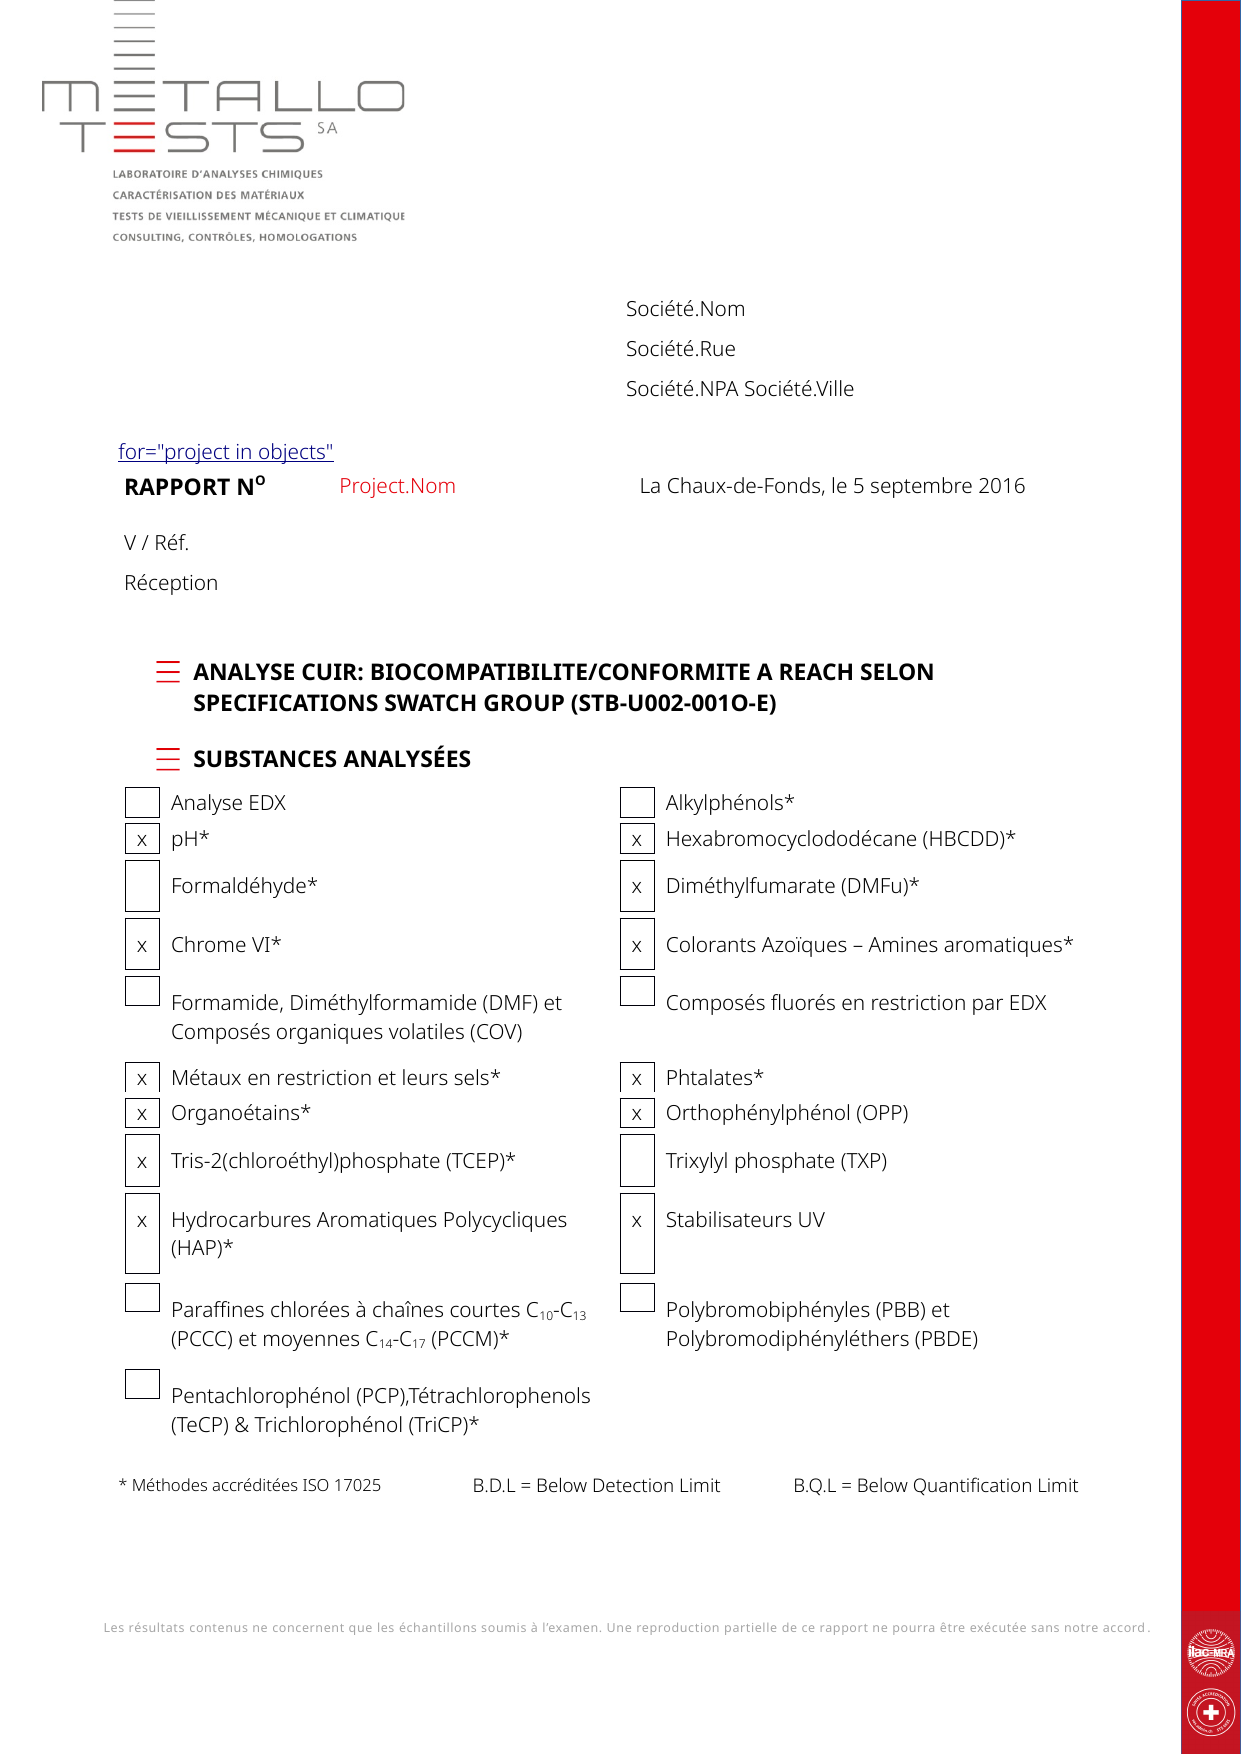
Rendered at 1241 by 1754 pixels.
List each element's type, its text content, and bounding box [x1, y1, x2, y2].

table_header Analyse EDX [160, 787, 620, 817]
table_cell x [621, 919, 654, 969]
table_cell [125, 912, 159, 917]
table_cell [620, 1274, 654, 1283]
table_header Alkylphénols* [655, 787, 1115, 817]
table_cell Réception [118, 563, 333, 602]
table_cell [160, 1092, 620, 1097]
table_cell [654, 1186, 1115, 1192]
table_cell pH* [160, 823, 620, 853]
table_cell x [621, 824, 654, 853]
table_cell Chrome VI* [160, 918, 620, 969]
table_cell [160, 1127, 620, 1134]
table_cell Trixylyl phosphate (TXP) [655, 1134, 1115, 1186]
table_cell [125, 1057, 159, 1062]
table_header [621, 788, 654, 817]
table_cell [654, 853, 1115, 859]
table_header RAPPORT no [118, 465, 333, 523]
table_cell [160, 1363, 620, 1369]
table_cell Société.Rue [620, 329, 1122, 368]
table_cell [125, 1312, 159, 1363]
table_cell [125, 854, 159, 859]
text * Méthodes accréditées ISO 17025 B.D.L = Below Detection Limit B.Q.L = Below Quantification Limit [118, 1472, 1122, 1498]
subtitle ANALYSE CUIR: BIOCOMPATIBILITE/CONFORMITE A REACH SELON SPECIFICATIONS SWATCH GROUP (STB-U002-001O-E) [156, 656, 1122, 718]
table_cell [620, 1057, 654, 1062]
table_cell [333, 563, 634, 602]
table_cell x [126, 1135, 159, 1186]
table_cell [160, 853, 620, 859]
table_cell [160, 1057, 620, 1062]
table_cell V / Réf. [118, 523, 333, 562]
table_cell Composés fluorés en restriction par EDX [654, 976, 1115, 1057]
table_cell [620, 1006, 654, 1057]
table_cell Organoétains* [160, 1098, 620, 1127]
table_cell x [126, 919, 159, 969]
table_header [126, 788, 159, 817]
table_header Société.Nom [620, 289, 1122, 329]
table_cell [620, 1187, 654, 1192]
table_cell [654, 1092, 1115, 1097]
table_cell Diméthylfumarate (DMFu)* [655, 860, 1115, 911]
table_cell [620, 1128, 654, 1134]
table_header La Chaux-de-Fonds, le 5 septembre 2016 [634, 465, 1122, 523]
table_cell [620, 1363, 654, 1369]
table_cell Formamide, Diméthylformamide (DMF) et Composés organiques volatiles (COV) [160, 976, 620, 1057]
table_cell [125, 1187, 159, 1192]
table_header Project.Nom [333, 465, 634, 523]
picture [42, 0, 405, 243]
table_cell Polybromobiphényles (PBB) et Polybromodiphényléthers (PBDE) [654, 1283, 1115, 1363]
table_cell x [621, 977, 654, 1004]
table_cell Stabilisateurs UV [655, 1193, 1115, 1273]
table_cell Orthophénylphénol (OPP) [655, 1098, 1115, 1127]
table_cell [654, 1369, 1115, 1449]
table_cell x [126, 824, 159, 853]
table_cell Métaux en restriction et leurs sels* [160, 1062, 620, 1092]
table_cell [620, 912, 654, 917]
table_cell Paraffines chlorées à chaînes courtes C10-C13 (PCCC) et moyennes C14-C17 (PCCM)* [160, 1283, 620, 1363]
table_cell [620, 818, 654, 823]
table_cell Phtalates* [655, 1062, 1115, 1092]
table_cell [634, 523, 1122, 562]
table_cell Tris-2(chloroéthyl)phosphate (TCEP)* [160, 1134, 620, 1186]
table_cell [118, 369, 620, 408]
table_cell x [126, 1099, 159, 1127]
picture [156, 747, 180, 771]
table_cell [620, 1312, 654, 1363]
subtitle Substances analysÉes [156, 743, 1122, 774]
table_cell [125, 1092, 159, 1097]
table_cell [654, 911, 1115, 917]
table_cell x [621, 1194, 654, 1273]
table_cell x [621, 861, 654, 911]
picture [156, 660, 180, 683]
table_cell [125, 970, 159, 976]
table_cell [125, 1274, 159, 1283]
table_cell [654, 1057, 1115, 1062]
table_cell [125, 1128, 159, 1134]
table_cell [654, 817, 1115, 823]
table_cell [118, 329, 620, 368]
table_cell [160, 1273, 620, 1283]
table_cell [125, 1363, 159, 1369]
table_cell x [126, 1370, 159, 1397]
table_cell Pentachlorophénol (PCP),Tétrachlorophenols (TeCP) & Trichlorophénol (TriCP)* [160, 1369, 620, 1449]
table_cell [125, 818, 159, 823]
table_cell Hexabromocyclododécane (HBCDD)* [655, 823, 1115, 853]
table_cell [160, 911, 620, 917]
table_cell x [126, 1063, 159, 1092]
table_cell x [621, 1099, 654, 1127]
table_cell [654, 969, 1115, 976]
table_cell x [621, 1063, 654, 1092]
table_cell [620, 1369, 654, 1449]
table_cell Colorants Azoïques – Amines aromatiques* [655, 918, 1115, 969]
table_cell Formaldéhyde* [160, 860, 620, 911]
table_cell x [126, 1194, 159, 1273]
table_cell [126, 977, 159, 1004]
table_cell x [621, 1284, 654, 1311]
table_cell [160, 817, 620, 823]
text for="project in objects" [118, 437, 1122, 465]
table_cell [654, 1363, 1115, 1369]
picture [1181, 1611, 1241, 1754]
table_cell Hydrocarbures Aromatiques Polycycliques (HAP)* [160, 1193, 620, 1273]
table_cell [160, 1186, 620, 1192]
table_cell [160, 969, 620, 976]
table_cell [634, 563, 1122, 602]
table_cell [654, 1273, 1115, 1283]
table_cell [126, 861, 159, 911]
table_cell [125, 1006, 159, 1057]
table_cell [333, 523, 634, 562]
table_cell [620, 970, 654, 976]
table_cell [125, 1399, 159, 1449]
table_cell [621, 1135, 654, 1186]
table_cell [654, 1127, 1115, 1134]
table_cell [620, 854, 654, 859]
table_header [118, 289, 620, 329]
table_cell [620, 1092, 654, 1097]
table_cell Société.NPA Société.Ville [620, 369, 1122, 408]
table_cell x [126, 1284, 159, 1311]
